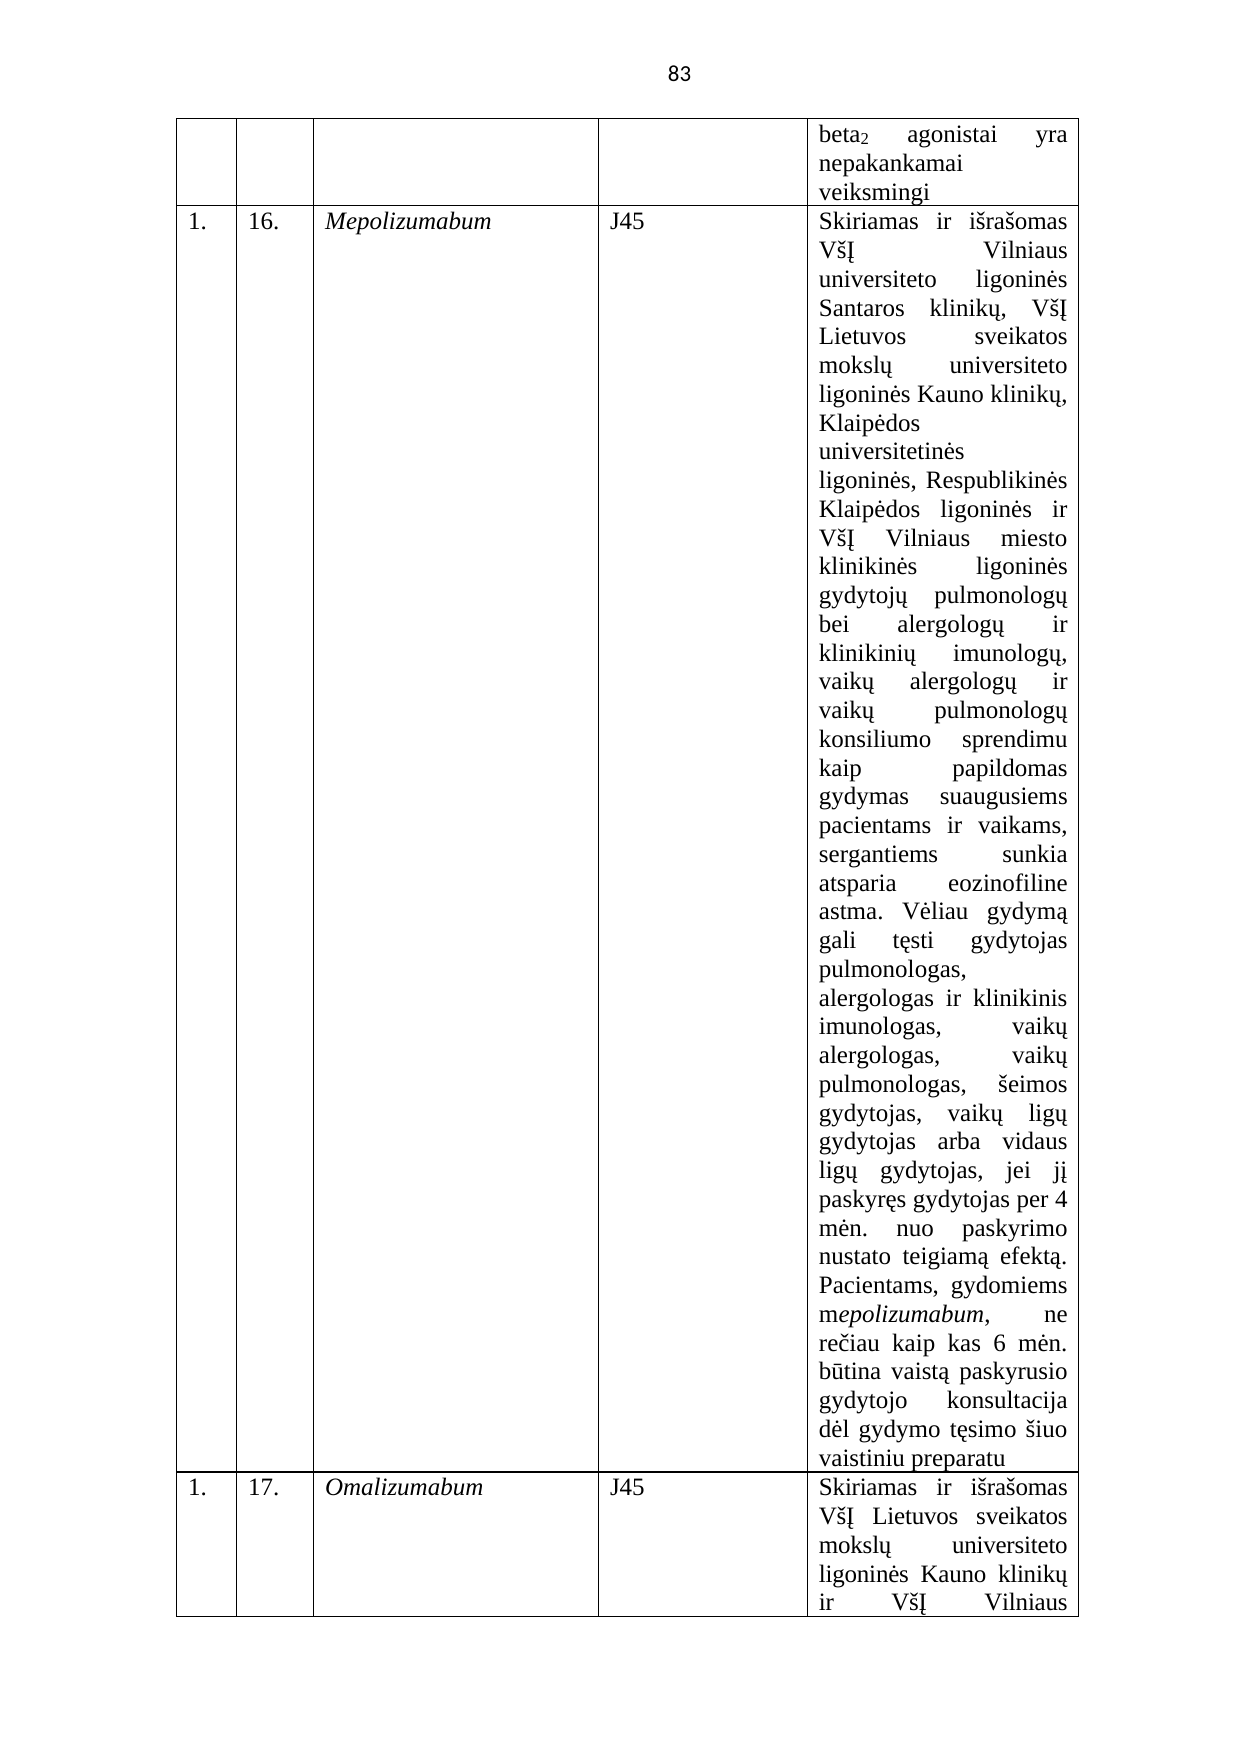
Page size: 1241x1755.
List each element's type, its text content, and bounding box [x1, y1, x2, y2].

table_cell [1084, 1471, 1088, 1616]
table_cell [1093, 118, 1099, 205]
table_cell J45 [599, 1473, 807, 1616]
table_cell 1. [177, 206, 236, 1471]
table_cell [1093, 1471, 1099, 1616]
table_cell [1084, 205, 1088, 1471]
table_cell [177, 119, 236, 205]
table_cell [1093, 205, 1099, 1471]
table_cell 17. [237, 1473, 313, 1616]
table_cell [1088, 205, 1093, 1471]
table_cell J45 [599, 206, 807, 1471]
table_cell [1109, 118, 1123, 205]
table_cell Omalizumabum [314, 1473, 598, 1616]
table_cell [1084, 118, 1088, 205]
table_cell Skiriamas ir išrašomas VšĮ Lietuvos sveikatos mokslų universiteto ligoninės Kauno klinikų ir VšĮ Vilniaus [808, 1473, 1078, 1616]
table_cell [1088, 1471, 1093, 1616]
table_cell 1. [177, 1473, 236, 1616]
table_cell [1109, 1471, 1123, 1616]
table_cell [1079, 1471, 1083, 1616]
table_cell [1099, 1471, 1103, 1616]
table_cell beta2 agonistai yra nepakankamai veiksmingi [808, 119, 1078, 205]
table_cell [1088, 118, 1093, 205]
table_cell [1099, 205, 1103, 1471]
table_cell [1099, 118, 1103, 205]
table_cell [599, 119, 807, 205]
table_cell [1103, 118, 1109, 205]
table_cell [314, 119, 598, 205]
table_cell [1103, 1471, 1109, 1616]
table_cell [1109, 205, 1123, 1471]
table_cell [1079, 118, 1083, 205]
table_cell 16. [237, 206, 313, 1471]
table_cell Skiriamas ir išrašomas VšĮ Vilniaus universiteto ligoninės Santaros klinikų, VšĮ Lietuvos sveikatos mokslų universiteto ligoninės Kauno klinikų, Klaipėdos universitetinės ligoninės, Respublikinės Klaipėdos ligoninės ir VšĮ Vilniaus miesto klinikinės ligoninės gydytojų pulmonologų bei alergologų ir klinikinių imunologų, vaikų alergologų ir vaikų pulmonologų konsiliumo sprendimu kaip papildomas gydymas suaugusiems pacientams ir vaikams, sergantiems sunkia atsparia eozinofiline astma. Vėliau gydymą gali tęsti gydytojas pulmonologas, alergologas ir klinikinis imunologas, vaikų alergologas, vaikų pulmonologas, šeimos gydytojas, vaikų ligų gydytojas arba vidaus ligų gydytojas, jei jį paskyręs gydytojas per 4 mėn. nuo paskyrimo nustato teigiamą efektą. Pacientams, gydomiems mepolizumabum, ne rečiau kaip kas 6 mėn. būtina vaistą paskyrusio gydytojo konsultacija dėl gydymo tęsimo šiuo vaistiniu preparatu [808, 206, 1078, 1471]
table_cell Mepolizumabum [314, 206, 598, 1471]
table_cell [237, 119, 313, 205]
table_cell [1079, 205, 1083, 1471]
table_cell [1103, 205, 1109, 1471]
